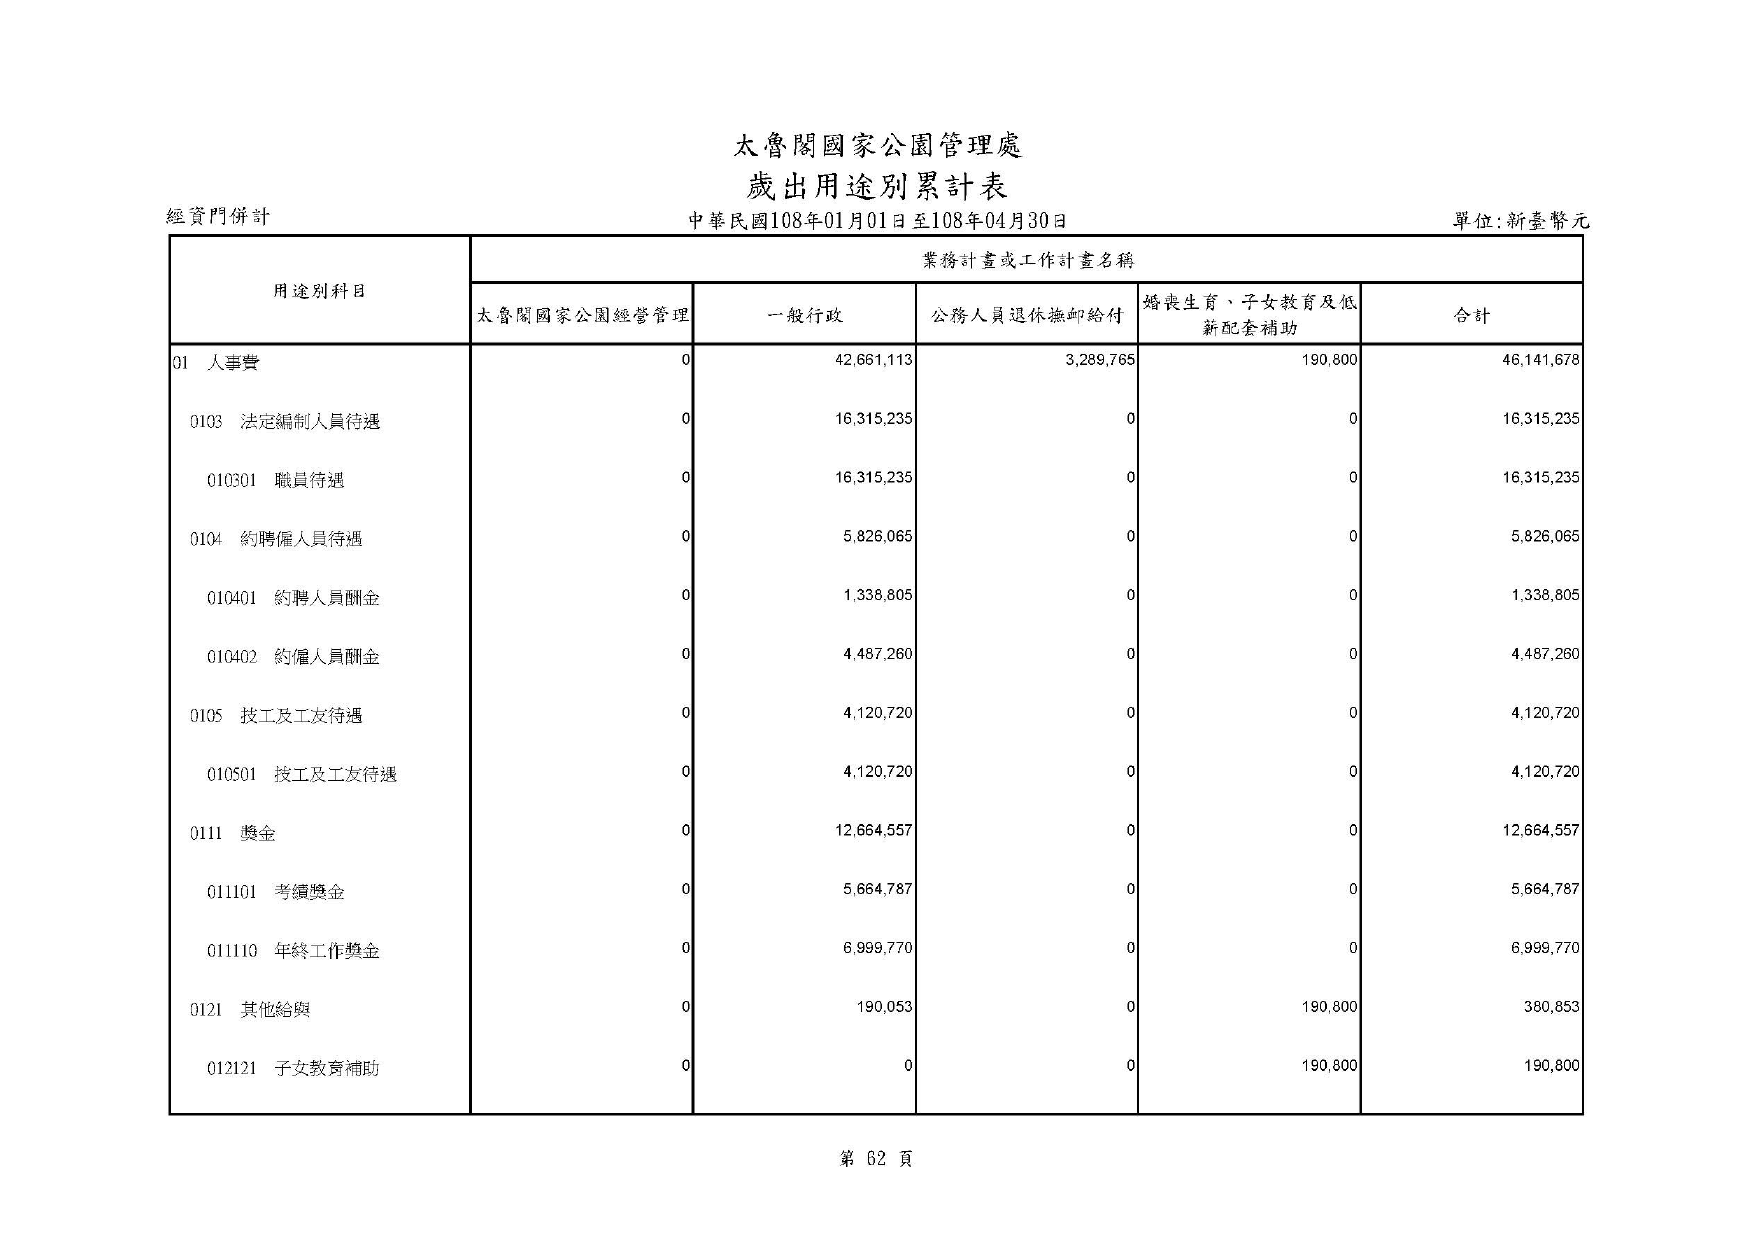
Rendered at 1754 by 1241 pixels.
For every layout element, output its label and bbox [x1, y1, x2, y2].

picture [59, 59, 1695, 1216]
